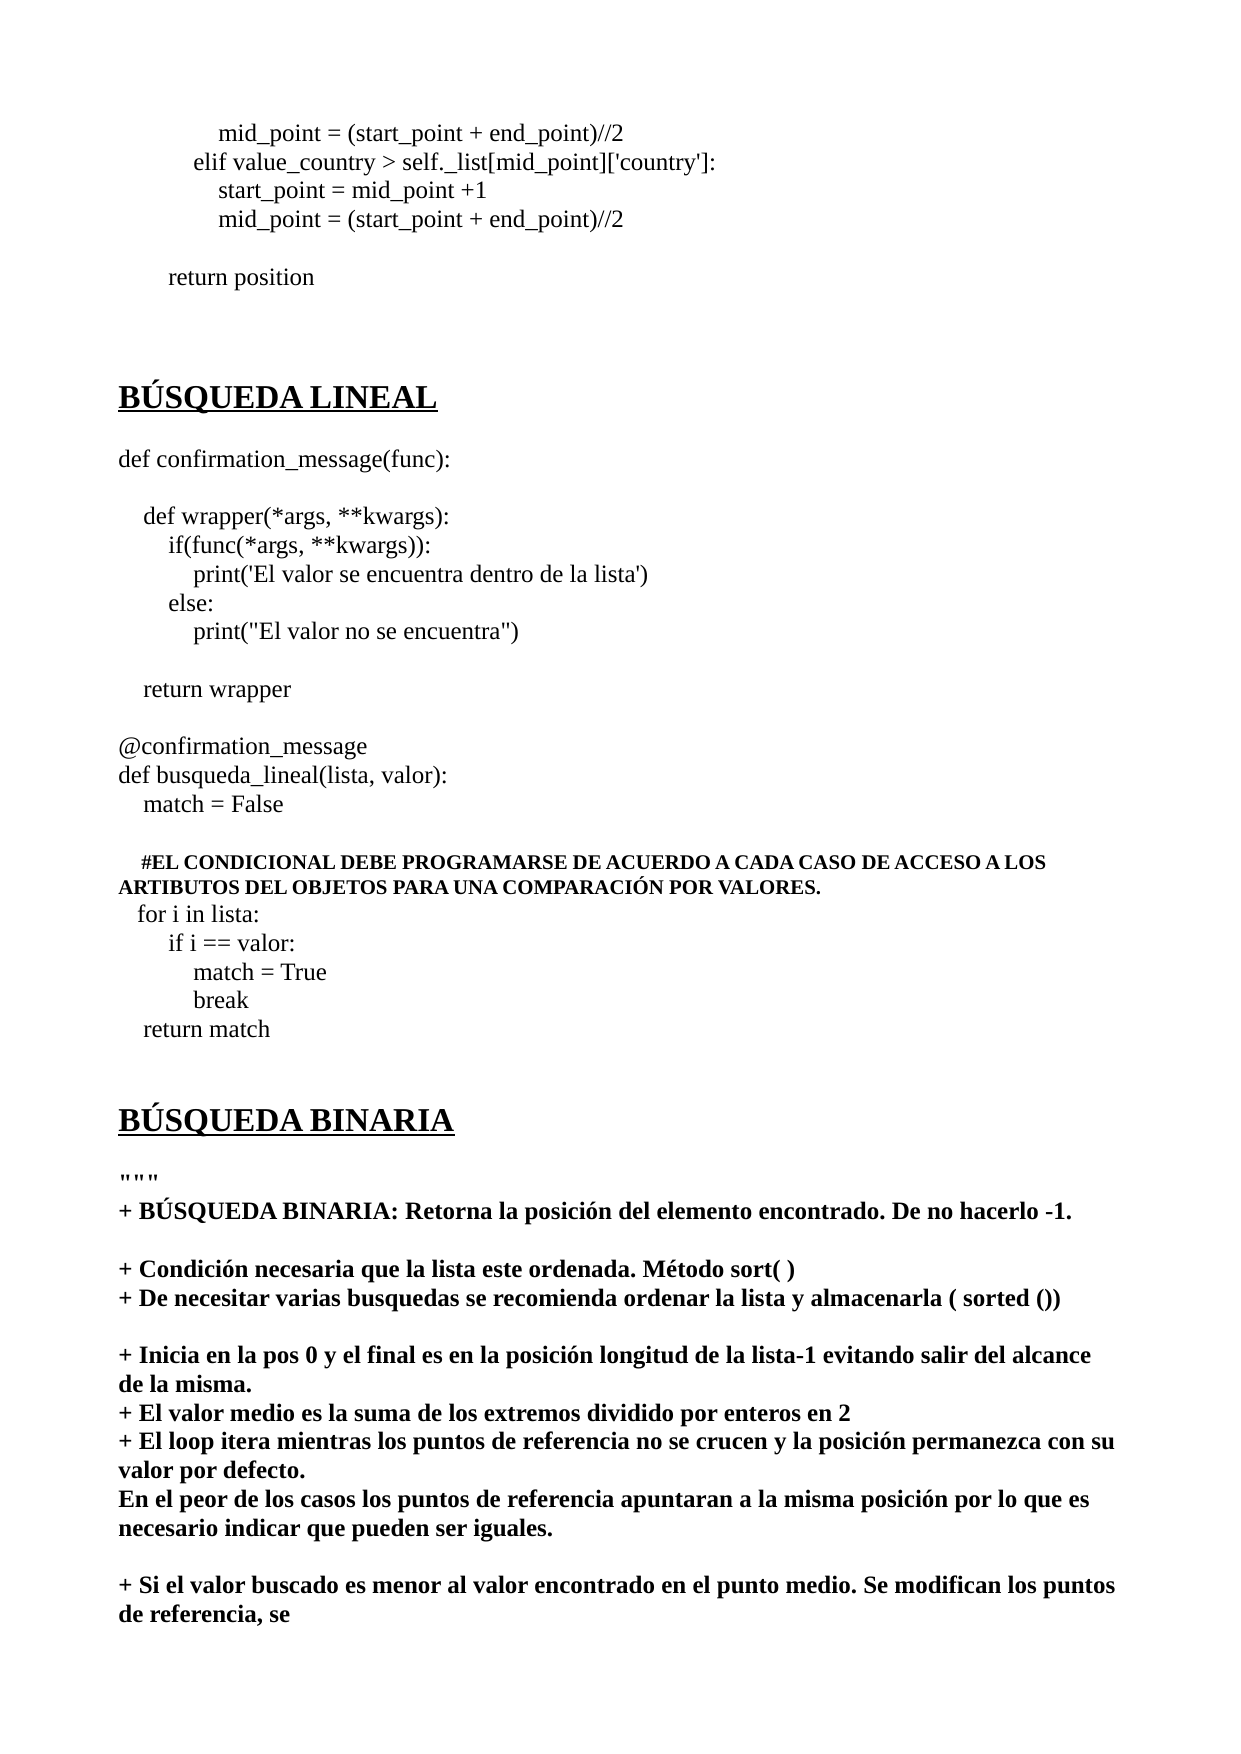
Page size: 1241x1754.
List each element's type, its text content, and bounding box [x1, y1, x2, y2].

text """ [118, 1168, 1122, 1196]
text print("El valor no se encuentra") [118, 616, 1122, 645]
text start_point = mid_point +1 [118, 176, 1122, 204]
text for i in lista: [118, 899, 1122, 928]
text if(func(*args, **kwargs)): [118, 530, 1122, 559]
text else: [118, 588, 1122, 616]
text + Condición necesaria que la lista este ordenada. Método sort( ) [118, 1254, 1122, 1283]
text En el peor de los casos los puntos de referencia apuntaran a la misma posición por lo que es necesario indicar que pueden ser iguales. [118, 1484, 1122, 1541]
text + El loop itera mientras los puntos de referencia no se crucen y la posición permanezca con su valor por defecto. [118, 1426, 1122, 1484]
text return wrapper [118, 674, 1122, 703]
text + Si el valor buscado es menor al valor encontrado en el punto medio. Se modifican los puntos de referencia, se [118, 1570, 1122, 1628]
text @confirmation_message [118, 731, 1122, 760]
text + Inicia en la pos 0 y el final es en la posición longitud de la lista-1 evitando salir del alcance de la misma. [118, 1340, 1122, 1398]
text def wrapper(*args, **kwargs): [118, 501, 1122, 530]
text def busqueda_lineal(lista, valor): [118, 760, 1122, 789]
text return position [118, 262, 1122, 291]
text return match [118, 1014, 1122, 1043]
text elif value_country > self._list[mid_point]['country']: [118, 147, 1122, 176]
text match = False [118, 789, 1122, 818]
text #EL CONDICIONAL DEBE PROGRAMARSE DE ACUERDO A CADA CASO DE ACCESO A LOS ARTIBUTOS DEL OBJETOS PARA UNA COMPARACIÓN POR VALORES. [118, 846, 1122, 899]
text + BÚSQUEDA BINARIA: Retorna la posición del elemento encontrado. De no hacerlo -1. [118, 1196, 1122, 1225]
text match = True [118, 957, 1122, 986]
text break [118, 986, 1122, 1014]
text + De necesitar varias busquedas se recomienda ordenar la lista y almacenarla ( sorted ()) [118, 1283, 1122, 1311]
text + El valor medio es la suma de los extremos dividido por enteros en 2 [118, 1398, 1122, 1426]
text mid_point = (start_point + end_point)//2 [118, 118, 1122, 147]
text BÚSQUEDA BINARIA [118, 1101, 1122, 1139]
text mid_point = (start_point + end_point)//2 [118, 204, 1122, 233]
text def confirmation_message(func): [118, 444, 1122, 473]
text BÚSQUEDA LINEAL [118, 377, 1122, 415]
text print('El valor se encuentra dentro de la lista') [118, 559, 1122, 588]
text if i == valor: [118, 928, 1122, 957]
